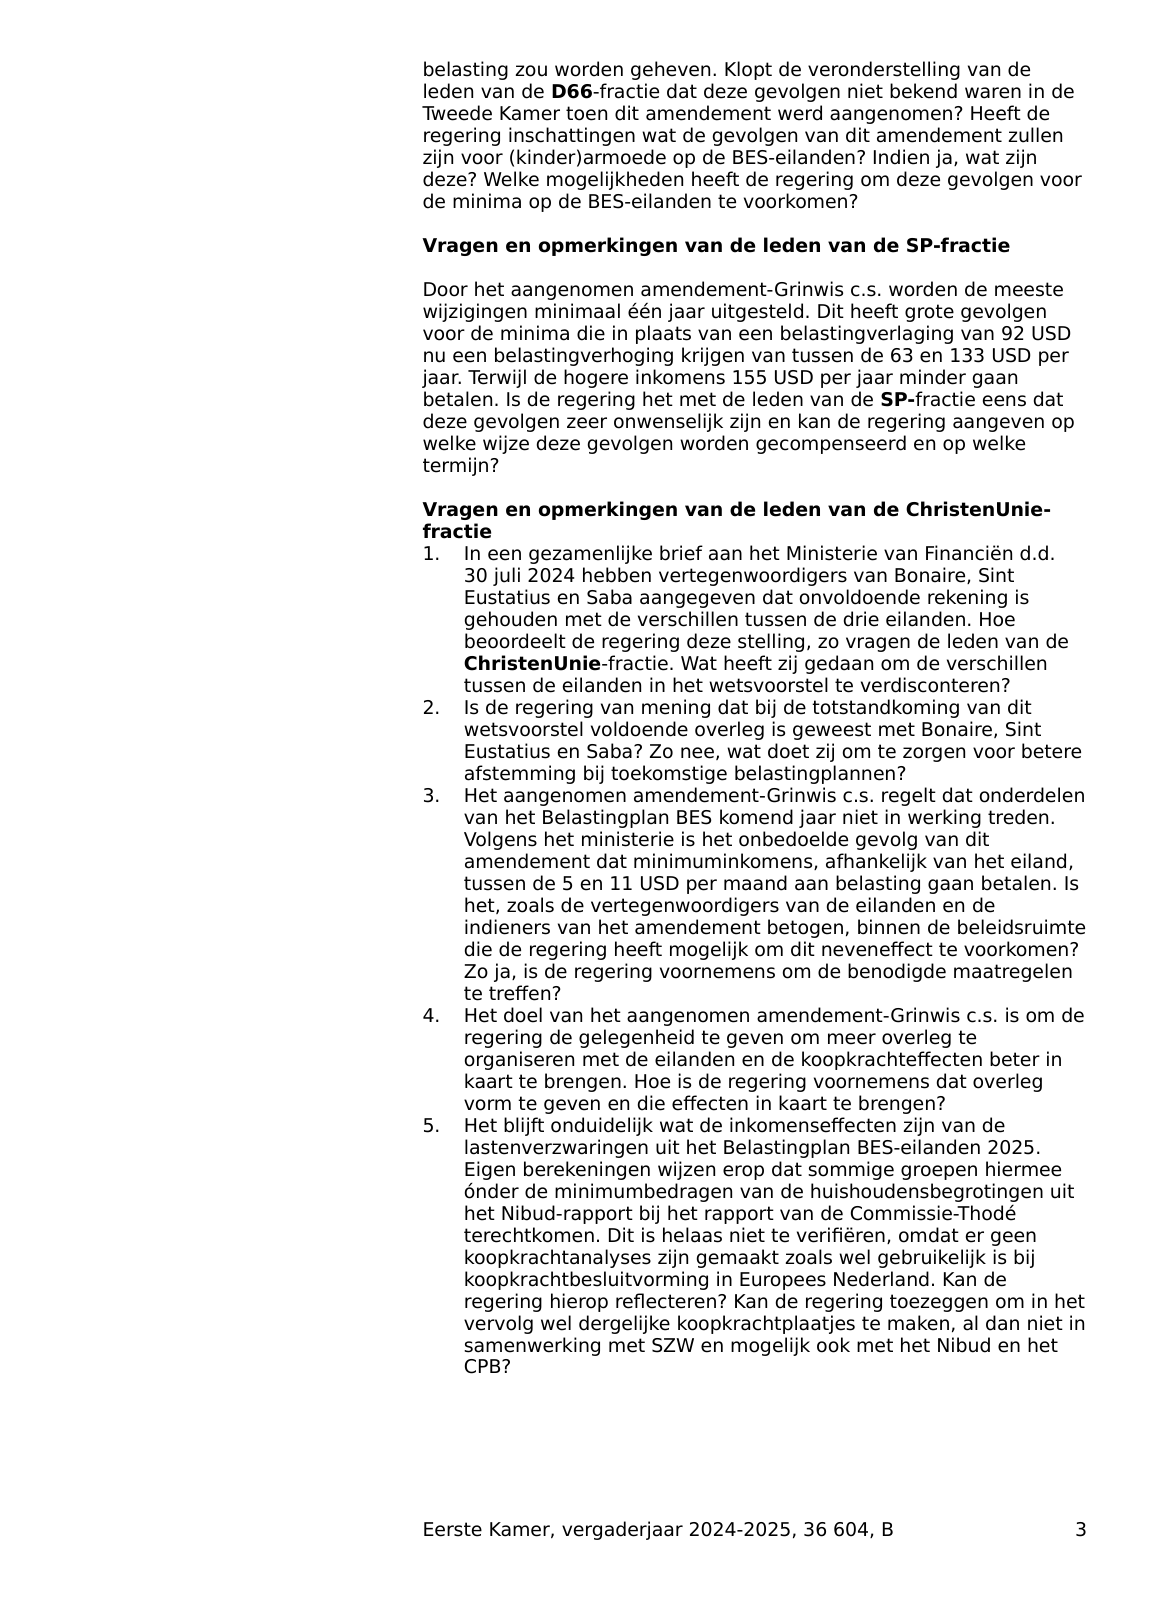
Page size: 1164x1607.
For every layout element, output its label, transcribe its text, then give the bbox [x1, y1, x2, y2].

text Door het aangenomen amendement-Grinwis c.s. worden de meeste wijzigingen minimaal één jaar uitgesteld. Dit heeft grote gevolgen voor de minima die in plaats van een belastingverlaging van 92 USD nu een belastingverhoging krijgen van tussen de 63 en 133 USD per jaar. Terwijl de hogere inkomens 155 USD per jaar minder gaan betalen. Is de regering het met de leden van de SP-fractie eens dat deze gevolgen zeer onwenselijk zijn en kan de regering aangeven op welke wijze deze gevolgen worden gecompenseerd en op welke termijn? [422, 279, 1087, 477]
text 5. Het blijft onduidelijk wat de inkomenseffecten zijn van de lastenverzwaringen uit het Belastingplan BES-eilanden 2025. Eigen berekeningen wijzen erop dat sommige groepen hiermee ónder de minimumbedragen van de huishoudensbegrotingen uit het Nibud-rapport bij het rapport van de Commissie-Thodé terechtkomen. Dit is helaas niet te verifiëren, omdat er geen koopkrachtanalyses zijn gemaakt zoals wel gebruikelijk is bij koopkrachtbesluitvorming in Europees Nederland. Kan de regering hierop reflecteren? Kan de regering toezeggen om in het vervolg wel dergelijke koopkrachtplaatjes te maken, al dan niet in samenwerking met SZW en mogelijk ook met het Nibud en het CPB? [422, 1115, 1087, 1378]
text belasting zou worden geheven. Klopt de veronderstelling van de leden van de D66-fractie dat deze gevolgen niet bekend waren in de Tweede Kamer toen dit amendement werd aangenomen? Heeft de regering inschattingen wat de gevolgen van dit amendement zullen zijn voor (kinder)armoede op de BES-eilanden? Indien ja, wat zijn deze? Welke mogelijkheden heeft de regering om deze gevolgen voor de minima op de BES-eilanden te voorkomen? [422, 59, 1087, 213]
text 2. Is de regering van mening dat bij de totstandkoming van dit wetsvoorstel voldoende overleg is geweest met Bonaire, Sint Eustatius en Saba? Zo nee, wat doet zij om te zorgen voor betere afstemming bij toekomstige belastingplannen? [422, 697, 1087, 785]
text 1. In een gezamenlijke brief aan het Ministerie van Financiën d.d. 30 juli 2024 hebben vertegenwoordigers van Bonaire, Sint Eustatius en Saba aangegeven dat onvoldoende rekening is gehouden met de verschillen tussen de drie eilanden. Hoe beoordeelt de regering deze stelling, zo vragen de leden van de ChristenUnie-fractie. Wat heeft zij gedaan om de verschillen tussen de eilanden in het wetsvoorstel te verdisconteren? [422, 543, 1087, 697]
text 4. Het doel van het aangenomen amendement-Grinwis c.s. is om de regering de gelegenheid te geven om meer overleg te organiseren met de eilanden en de koopkrachteffecten beter in kaart te brengen. Hoe is de regering voornemens dat overleg vorm te geven en die effecten in kaart te brengen? [422, 1005, 1087, 1115]
subtitle Vragen en opmerkingen van de leden van de SP-fractie [422, 235, 1087, 257]
subtitle Vragen en opmerkingen van de leden van de ChristenUnie-fractie [422, 499, 1087, 543]
text 3. Het aangenomen amendement-Grinwis c.s. regelt dat onderdelen van het Belastingplan BES komend jaar niet in werking treden. Volgens het ministerie is het onbedoelde gevolg van dit amendement dat minimuminkomens, afhankelijk van het eiland, tussen de 5 en 11 USD per maand aan belasting gaan betalen. Is het, zoals de vertegenwoordigers van de eilanden en de indieners van het amendement betogen, binnen de beleidsruimte die de regering heeft mogelijk om dit neveneffect te voorkomen? Zo ja, is de regering voornemens om de benodigde maatregelen te treffen? [422, 785, 1087, 1005]
